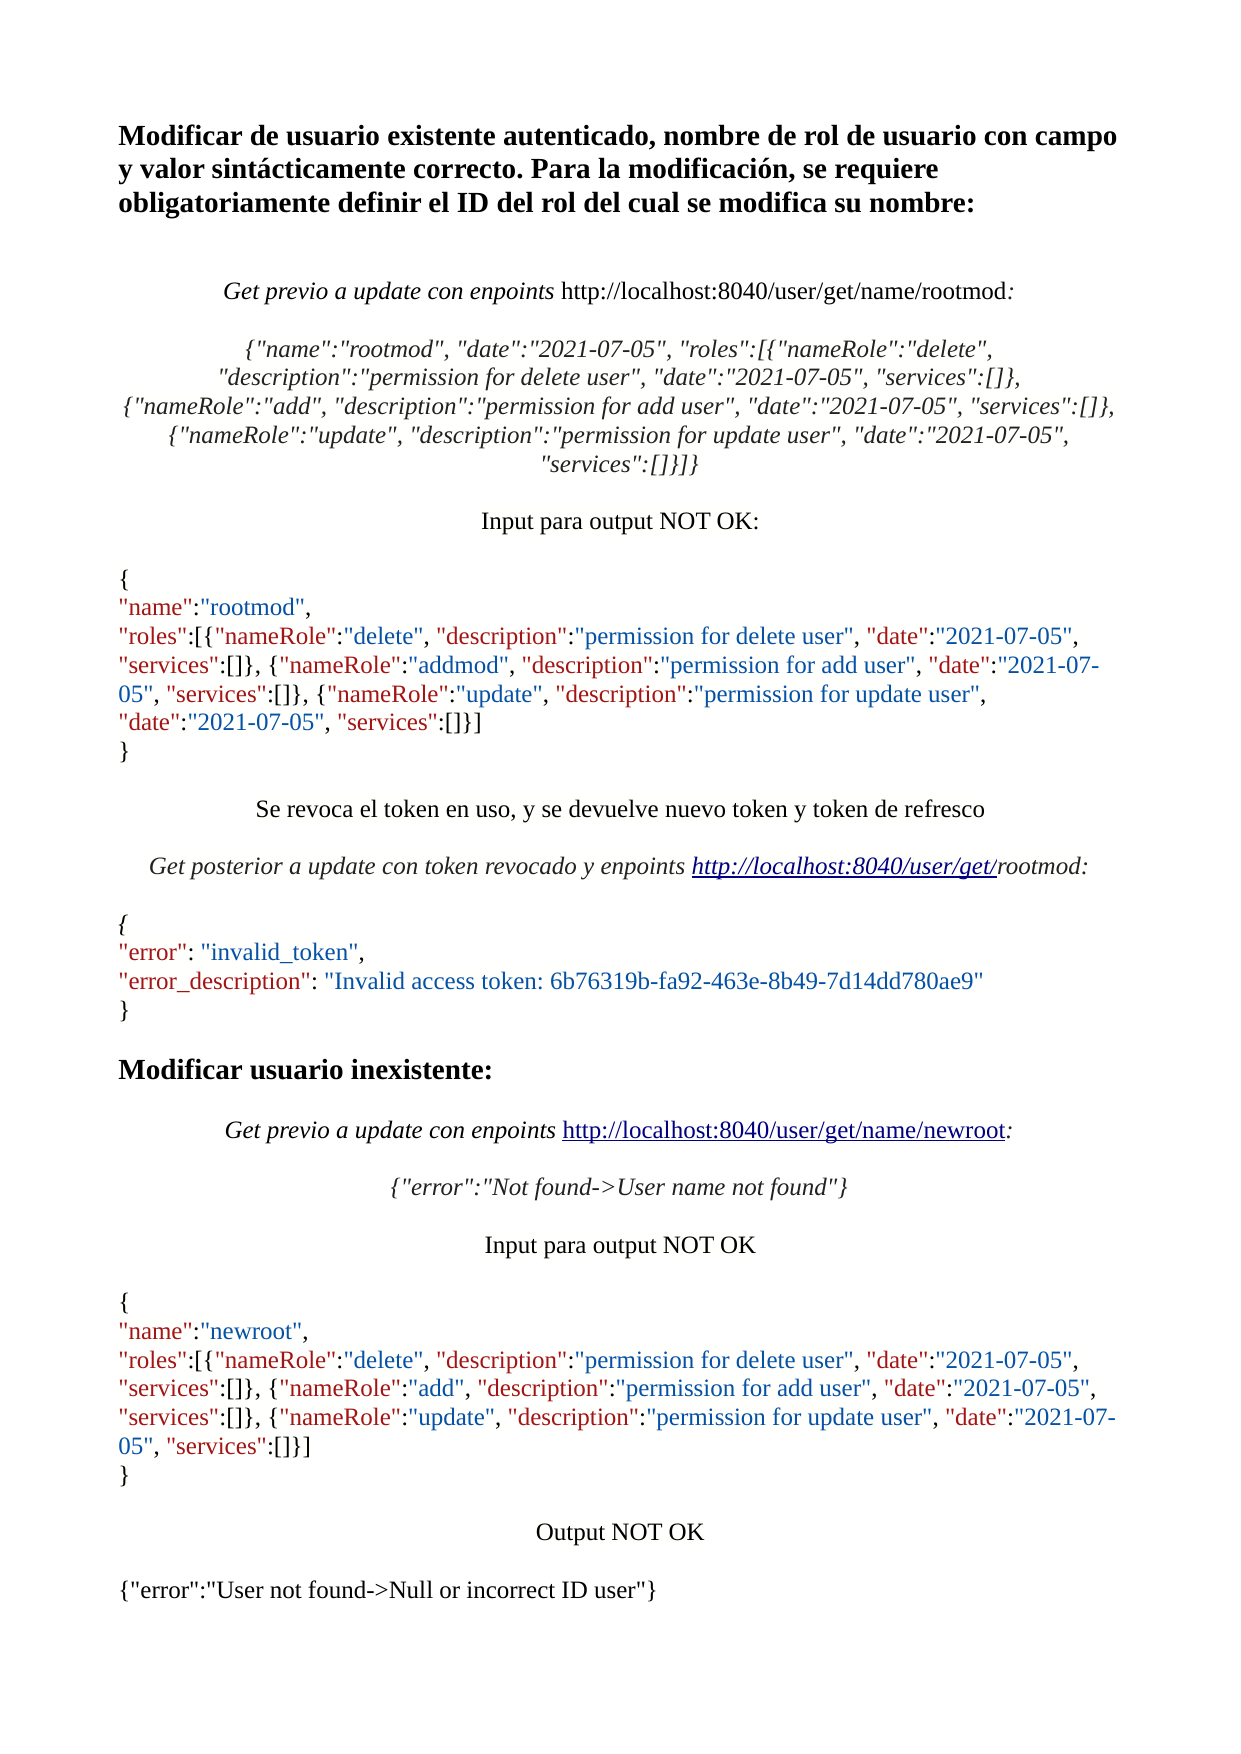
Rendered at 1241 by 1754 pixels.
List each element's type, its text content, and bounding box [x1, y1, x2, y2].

text "name":"rootmod", [118, 592, 1122, 621]
text { [118, 909, 1122, 937]
text Input para output NOT OK: [118, 506, 1122, 535]
text { [118, 1287, 1122, 1316]
text {"error":"User not found->Null or incorrect ID user"} [118, 1575, 1122, 1603]
text "error_description": "Invalid access token: 6b76319b-fa92-463e-8b49-7d14dd780ae9" [118, 966, 1122, 995]
text { [118, 564, 1122, 592]
text {"error":"Not found->User name not found"} [118, 1172, 1122, 1201]
text "error": "invalid_token", [118, 937, 1122, 966]
text } [118, 995, 1122, 1024]
text "name":"newroot", [118, 1316, 1122, 1345]
text Modificar usuario inexistente: [118, 1052, 1122, 1086]
text Modificar de usuario existente autenticado, nombre de rol de usuario con campo y valor sintácticamente correcto. Para la modificación, se requiere obligatoriamente definir el ID del rol del cual se modifica su nombre: [118, 118, 1122, 219]
text Output NOT OK [118, 1517, 1122, 1546]
text "roles":[{"nameRole":"delete", "description":"permission for delete user", "date":"2021-07-05", "services":[]}, {"nameRole":"add", "description":"permission for add user", "date":"2021-07-05", "services":[]}, {"nameRole":"update", "description":"permission for update user", "date":"2021-07-05", "services":[]}] [118, 1345, 1122, 1460]
text } [118, 1460, 1122, 1488]
text Get previo a update con enpoints http://localhost:8040/user/get/name/newroot: [118, 1115, 1122, 1143]
text Se revoca el token en uso, y se devuelve nuevo token y token de refresco [118, 794, 1122, 822]
text Input para output NOT OK [118, 1230, 1122, 1258]
text } [118, 736, 1122, 765]
text Get posterior a update con token revocado y enpoints http://localhost:8040/user/get/rootmod: [118, 851, 1122, 880]
text {"name":"rootmod", "date":"2021-07-05", "roles":[{"nameRole":"delete", "description":"permission for delete user", "date":"2021-07-05", "services":[]}, {"nameRole":"add", "description":"permission for add user", "date":"2021-07-05", "services":[]}, {"nameRole":"update", "description":"permission for update user", "date":"2021-07-05", "services":[]}]} [118, 334, 1122, 477]
text "roles":[{"nameRole":"delete", "description":"permission for delete user", "date":"2021-07-05", "services":[]}, {"nameRole":"addmod", "description":"permission for add user", "date":"2021-07-05", "services":[]}, {"nameRole":"update", "description":"permission for update user", "date":"2021-07-05", "services":[]}] [118, 621, 1122, 736]
text Get previo a update con enpoints http://localhost:8040/user/get/name/rootmod: [118, 276, 1122, 305]
